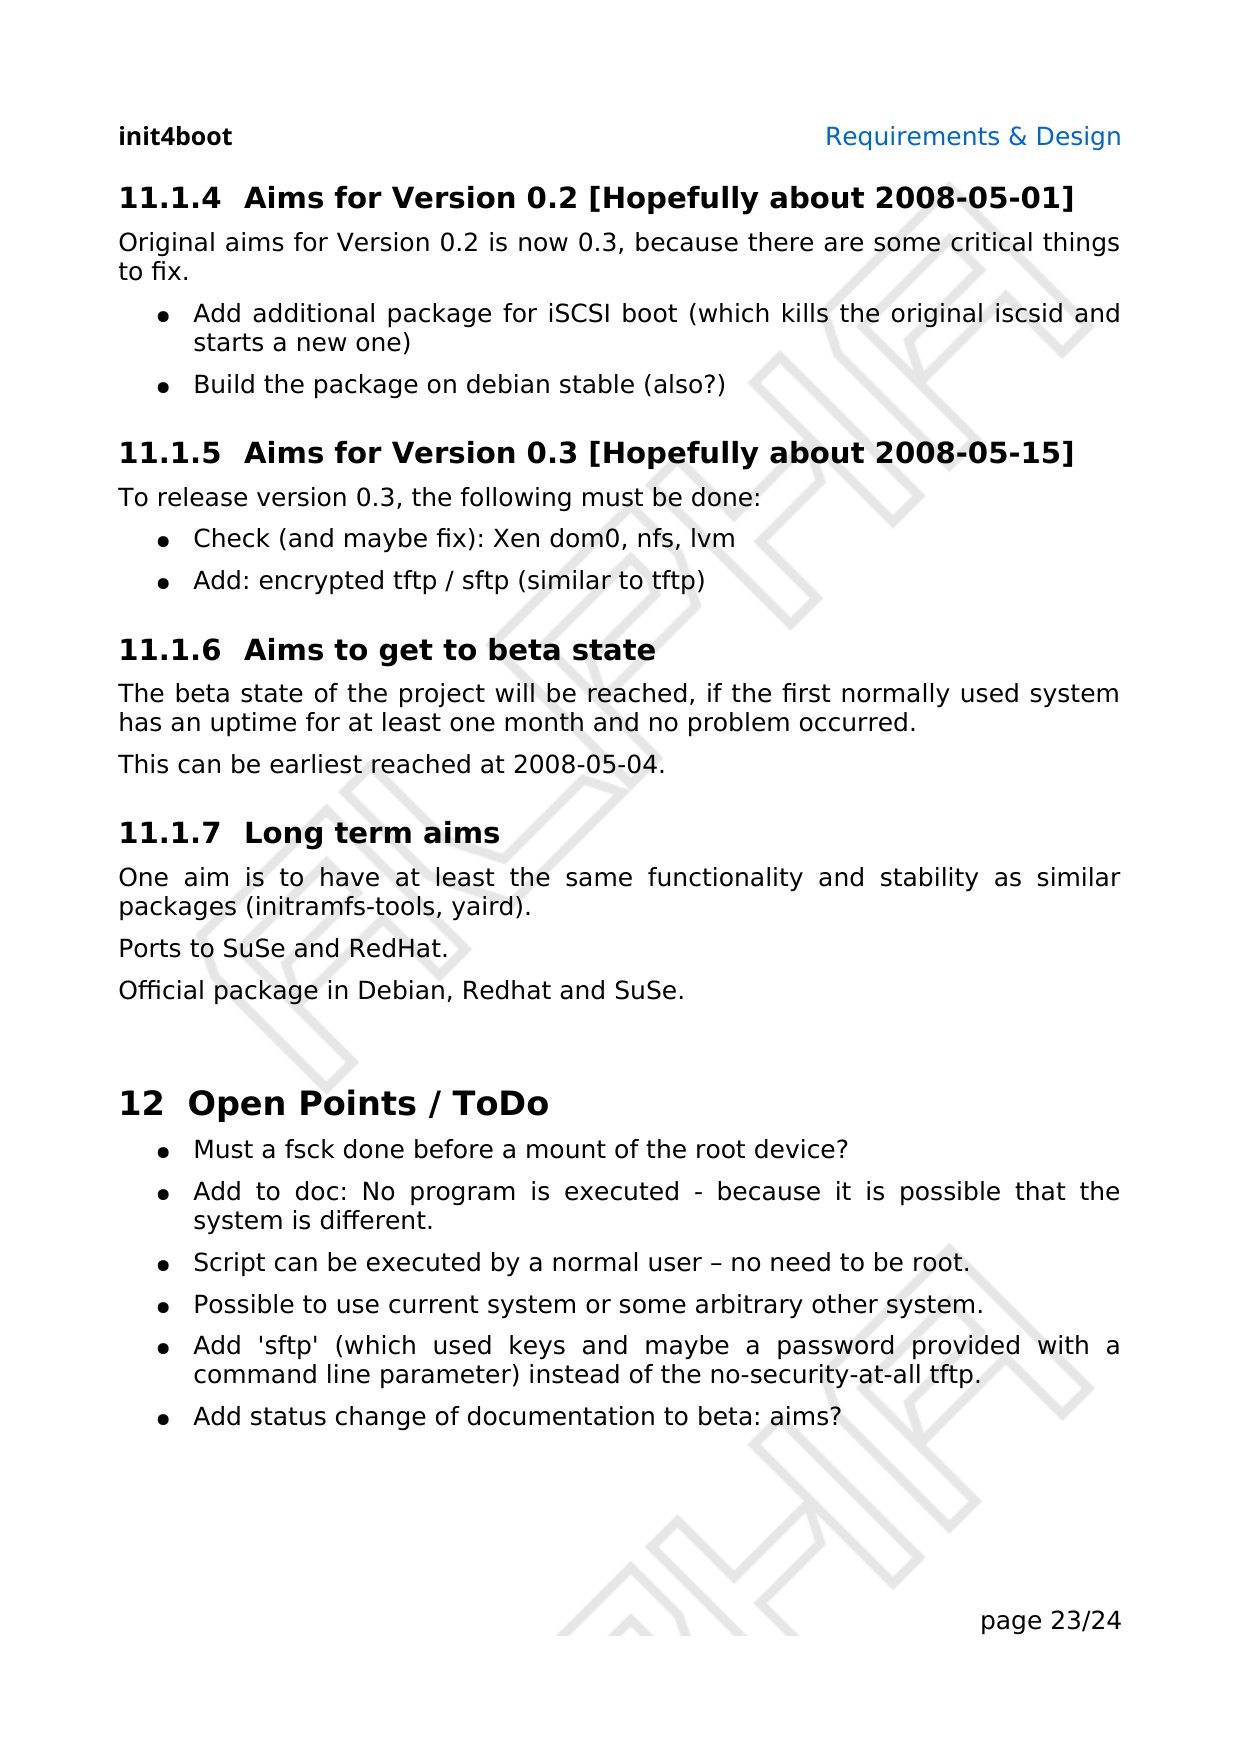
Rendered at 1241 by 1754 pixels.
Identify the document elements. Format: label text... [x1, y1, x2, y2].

picture [118, 779, 1122, 817]
list Add 'sftp' (which used keys and maybe a password provided with a command line parameter) instead of the no-security-at-all tftp. [156, 1332, 1122, 1390]
list Possible to use current system or some arbitrary other system. [156, 1290, 1122, 1319]
subtitle Long term aims [118, 817, 1122, 851]
text One aim is to have at least the same functionality and stability as similar packages (initramfs-tools, yaird). [118, 863, 1122, 922]
text Original aims for Version 0.2 is now 0.3, because there are some critical things to fix. [118, 228, 1122, 286]
text To release version 0.3, the following must be done: [118, 483, 1122, 512]
picture [118, 851, 1122, 863]
list Script can be executed by a normal user – no need to be root. [156, 1248, 1122, 1277]
text Ports to SuSe and RedHat. [118, 934, 1122, 963]
picture [118, 470, 1122, 483]
list Check (and maybe fix): Xen dom0, nfs, lvm [156, 524, 1122, 554]
subtitle Open Points / ToDo [118, 1084, 1122, 1123]
subtitle Aims for Version 0.2 [Hopefully about 2008-05-01] [118, 182, 1122, 216]
picture [118, 738, 1122, 750]
subtitle Aims to get to beta state [118, 633, 1122, 667]
picture [118, 286, 1122, 436]
picture [118, 512, 1122, 633]
subtitle Aims for Version 0.3 [Hopefully about 2008-05-15] [118, 436, 1122, 470]
list Build the package on debian stable (also?) [156, 370, 1122, 399]
picture [118, 1005, 1122, 1084]
list Add: encrypted tftp / sftp (similar to tftp) [156, 566, 1122, 595]
picture [118, 117, 1122, 182]
picture [118, 1123, 1122, 1636]
picture [118, 216, 1122, 228]
list Add additional package for iSCSI boot (which kills the original iscsid and starts a new one) [156, 299, 1122, 357]
picture [118, 667, 1122, 679]
list Must a fsck done before a mount of the root device? [156, 1136, 1122, 1165]
list Add status change of documentation to beta: aims? [156, 1402, 1122, 1432]
text The beta state of the project will be reached, if the first normally used system has an uptime for at least one month and no problem occurred. [118, 679, 1122, 738]
picture [118, 922, 1122, 934]
text This can be earliest reached at 2008-05-04. [118, 750, 1122, 779]
picture [118, 963, 1122, 976]
list Add to doc: No program is executed - because it is possible that the system is different. [156, 1177, 1122, 1236]
text Official package in Debian, Redhat and SuSe. [118, 976, 1122, 1005]
